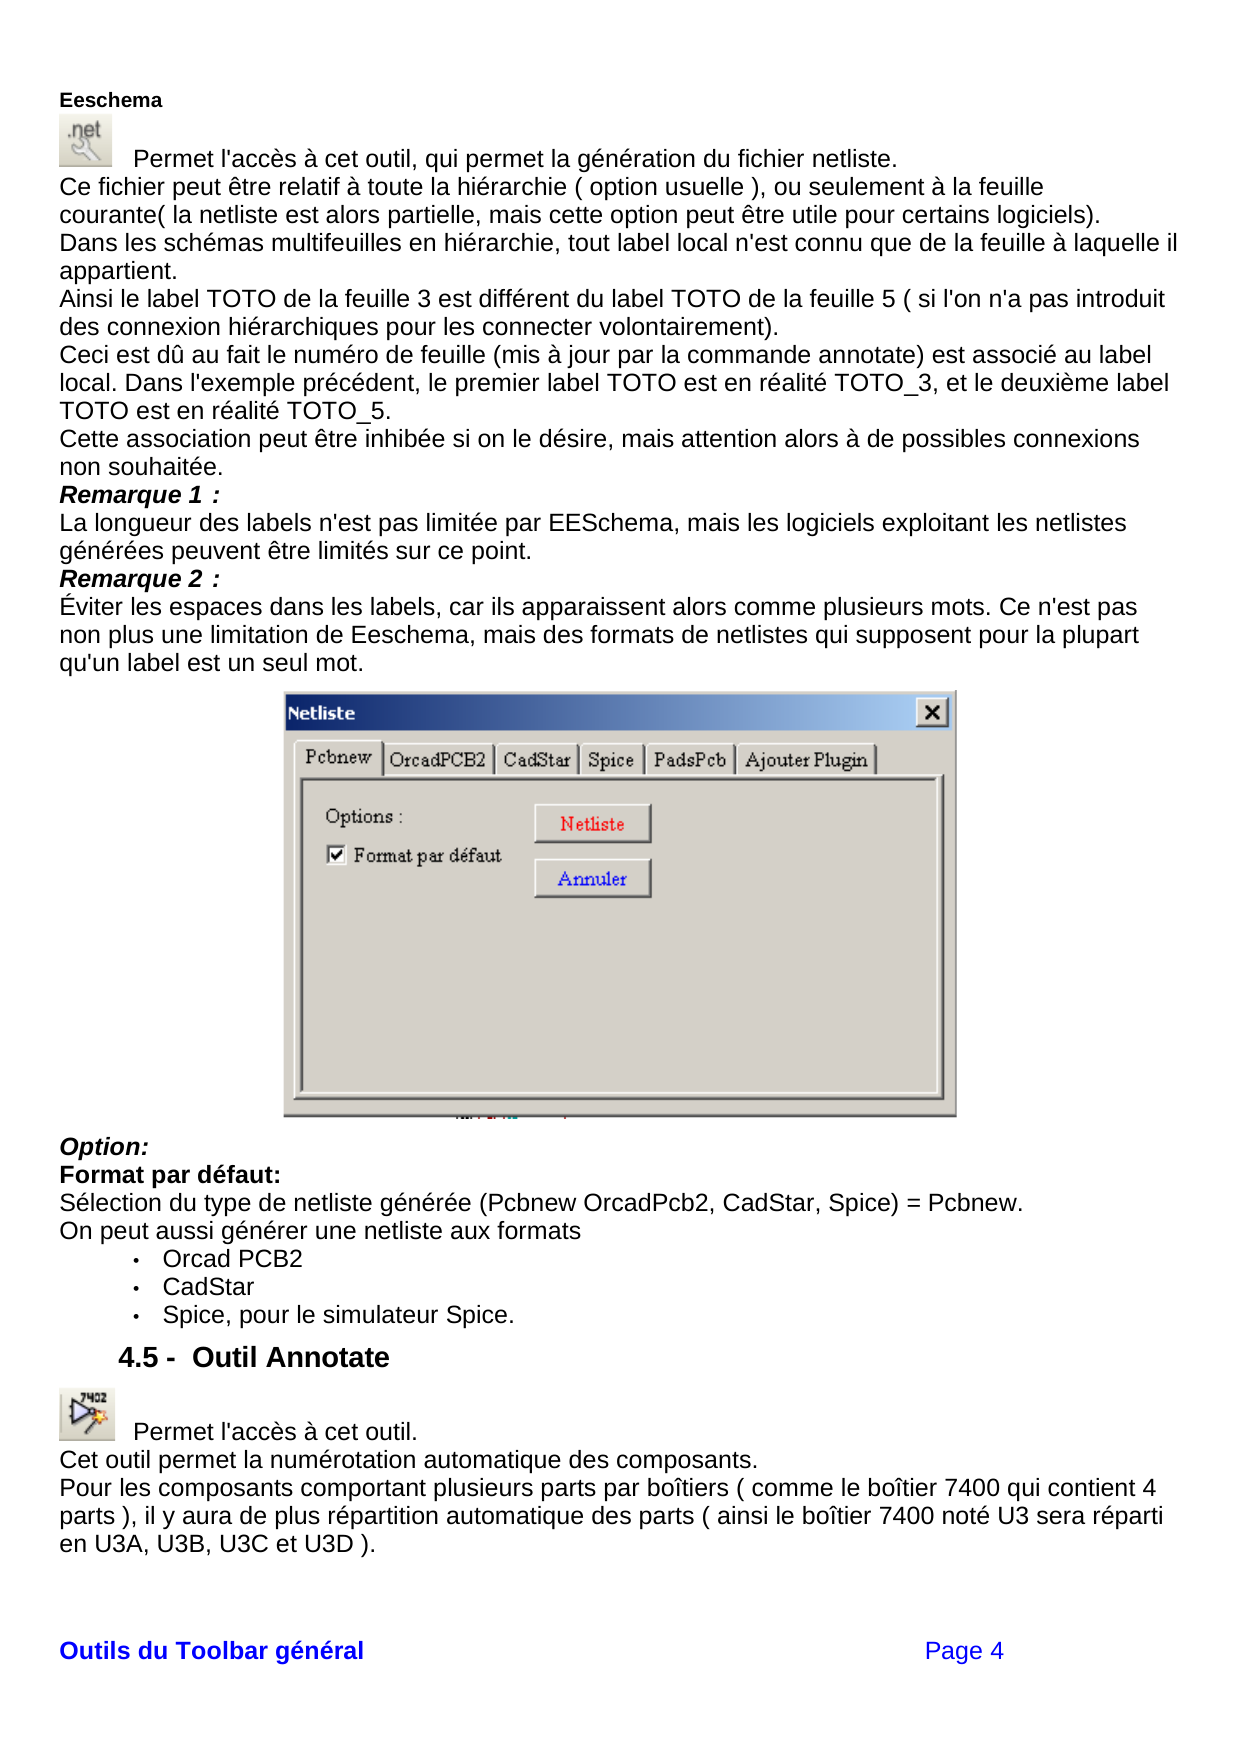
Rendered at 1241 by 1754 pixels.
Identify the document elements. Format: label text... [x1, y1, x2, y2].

text Pour les composants comportant plusieurs parts par boîtiers ( comme le boîtier 7400 qui contient 4 parts ), il y aura de plus répartition automatique des parts ( ainsi le boîtier 7400 noté U3 sera réparti en U3A, U3B, U3C et U3D ). [59, 1474, 1181, 1558]
picture [283, 690, 957, 1119]
text La longueur des labels n'est pas limitée par EESchema, mais les logiciels exploitant les netlistes générées peuvent être limités sur ce point. [59, 509, 1181, 565]
text Option: [59, 1133, 1181, 1161]
text Cet outil permet la numérotation automatique des composants. [59, 1446, 1181, 1474]
picture [59, 1385, 116, 1441]
list Orcad PCB2 [133, 1245, 1181, 1273]
text Ceci est dû au fait le numéro de feuille (mis à jour par la commande annotate) est associé au label local. Dans l'exemple précédent, le premier label TOTO est en réalité TOTO_3, et le deuxième label TOTO est en réalité TOTO_5. [59, 341, 1181, 425]
subtitle Outil Annotate [118, 1341, 1181, 1374]
text Permet l'accès à cet outil, qui permet la génération du fichier netliste. [59, 112, 1181, 172]
text Remarque 1 : [59, 481, 1181, 509]
text Ce fichier peut être relatif à toute la hiérarchie ( option usuelle ), ou seulement à la feuille courante( la netliste est alors partielle, mais cette option peut être utile pour certains logiciels). [59, 172, 1181, 228]
text Sélection du type de netliste générée (Pcbnew OrcadPcb2, CadStar, Spice) = Pcbnew. [59, 1189, 1181, 1217]
list CadStar [133, 1273, 1181, 1301]
text Éviter les espaces dans les labels, car ils apparaissent alors comme plusieurs mots. Ce n'est pas non plus une limitation de Eeschema, mais des formats de netlistes qui supposent pour la plupart qu'un label est un seul mot. [59, 593, 1181, 677]
text Remarque 2 : [59, 565, 1181, 593]
list Spice, pour le simulateur Spice. [133, 1301, 1181, 1329]
text Dans les schémas multifeuilles en hiérarchie, tout label local n'est connu que de la feuille à laquelle il appartient. [59, 228, 1181, 284]
text Cette association peut être inhibée si on le désire, mais attention alors à de possibles connexions non souhaitée. [59, 425, 1181, 481]
text Format par défaut: [59, 1161, 1181, 1189]
text On peut aussi générer une netliste aux formats [59, 1217, 1181, 1245]
text Ainsi le label TOTO de la feuille 3 est différent du label TOTO de la feuille 5 ( si l'on n'a pas introduit des connexion hiérarchiques pour les connecter volontairement). [59, 284, 1181, 341]
text Permet l'accès à cet outil. [59, 1386, 1181, 1446]
picture [59, 112, 113, 167]
